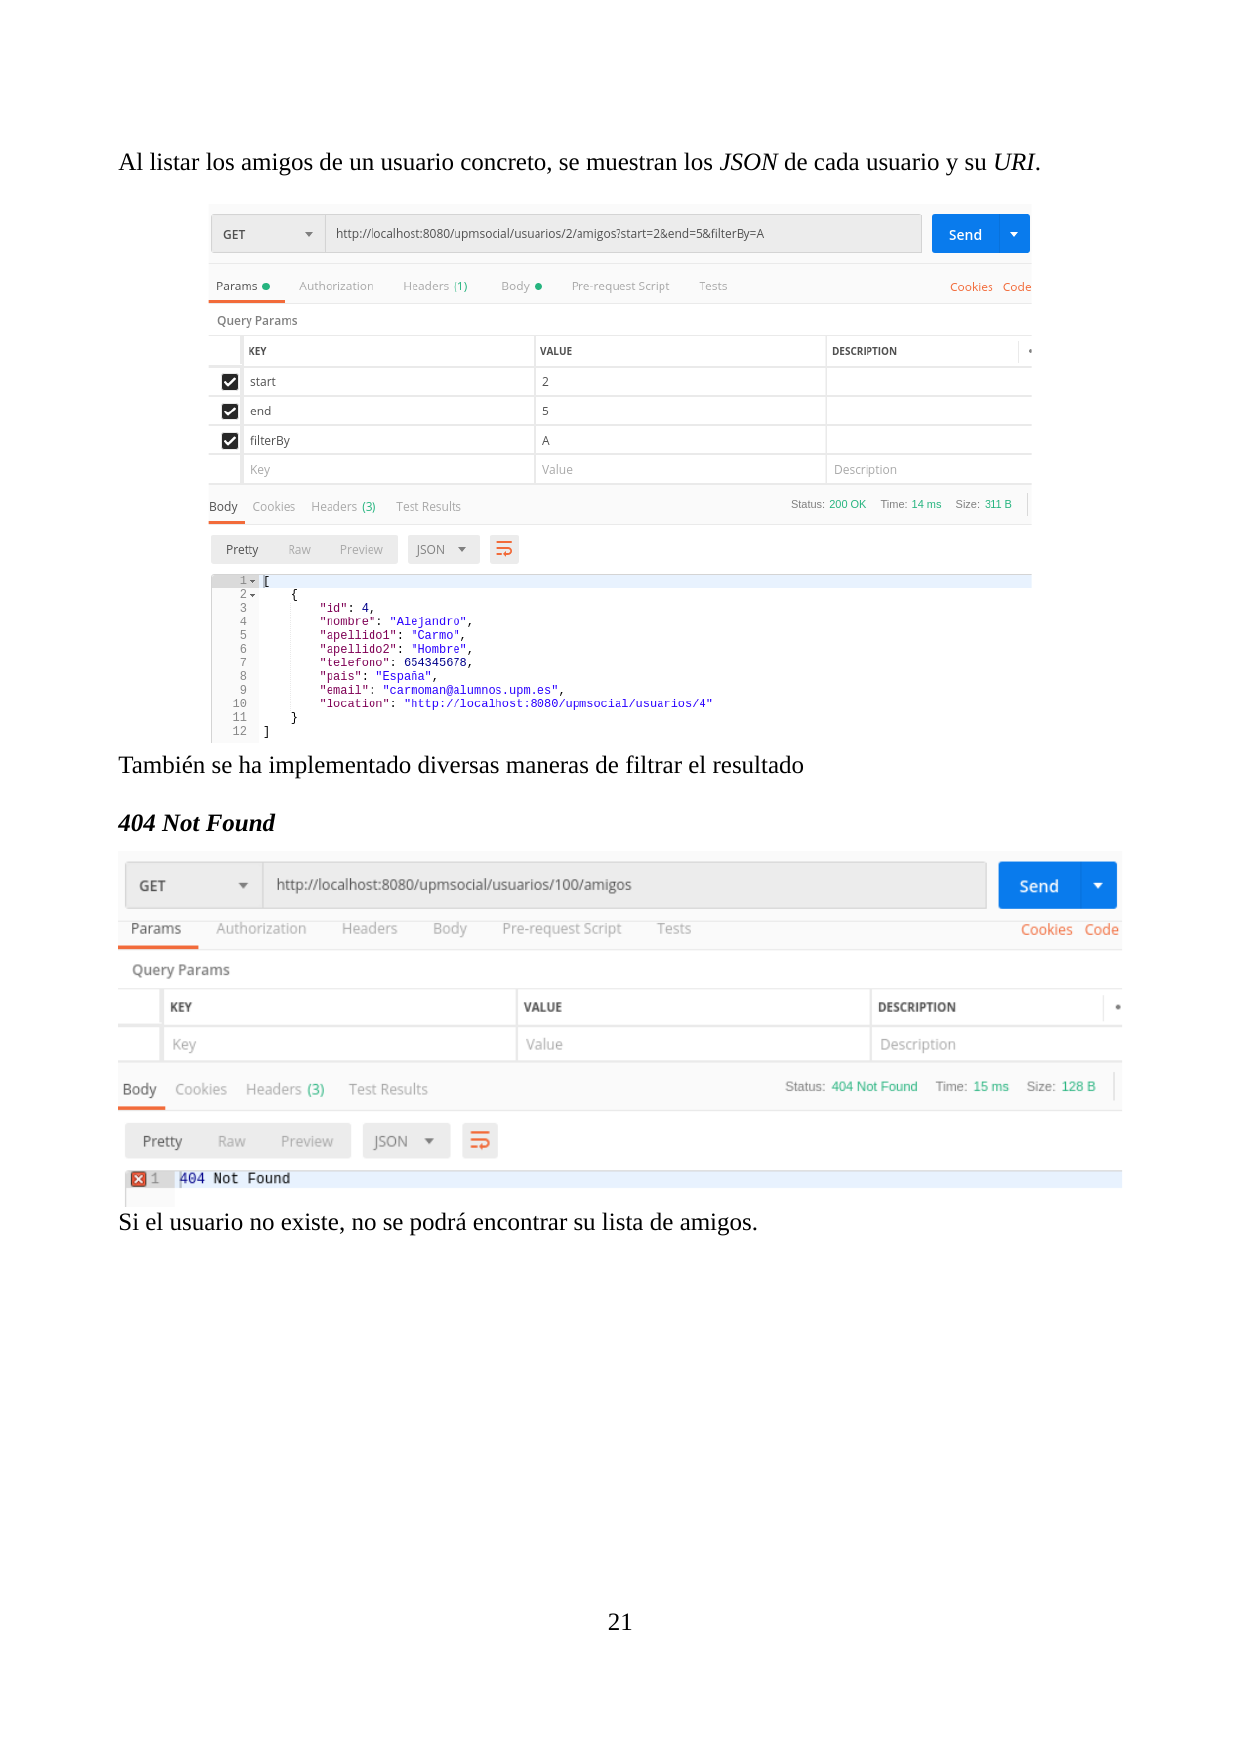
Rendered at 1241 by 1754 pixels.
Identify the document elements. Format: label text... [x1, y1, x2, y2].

picture [118, 851, 1123, 1207]
text 404 Not Found [118, 808, 1122, 837]
picture [208, 204, 1032, 743]
text Al listar los amigos de un usuario concreto, se muestran los JSON de cada usuario y su URI. [118, 147, 1122, 176]
text [118, 837, 1122, 851]
text Si el usuario no existe, no se podrá encontrar su lista de amigos. [118, 1207, 1122, 1236]
text También se ha implementado diversas maneras de filtrar el resultado [118, 751, 1122, 779]
